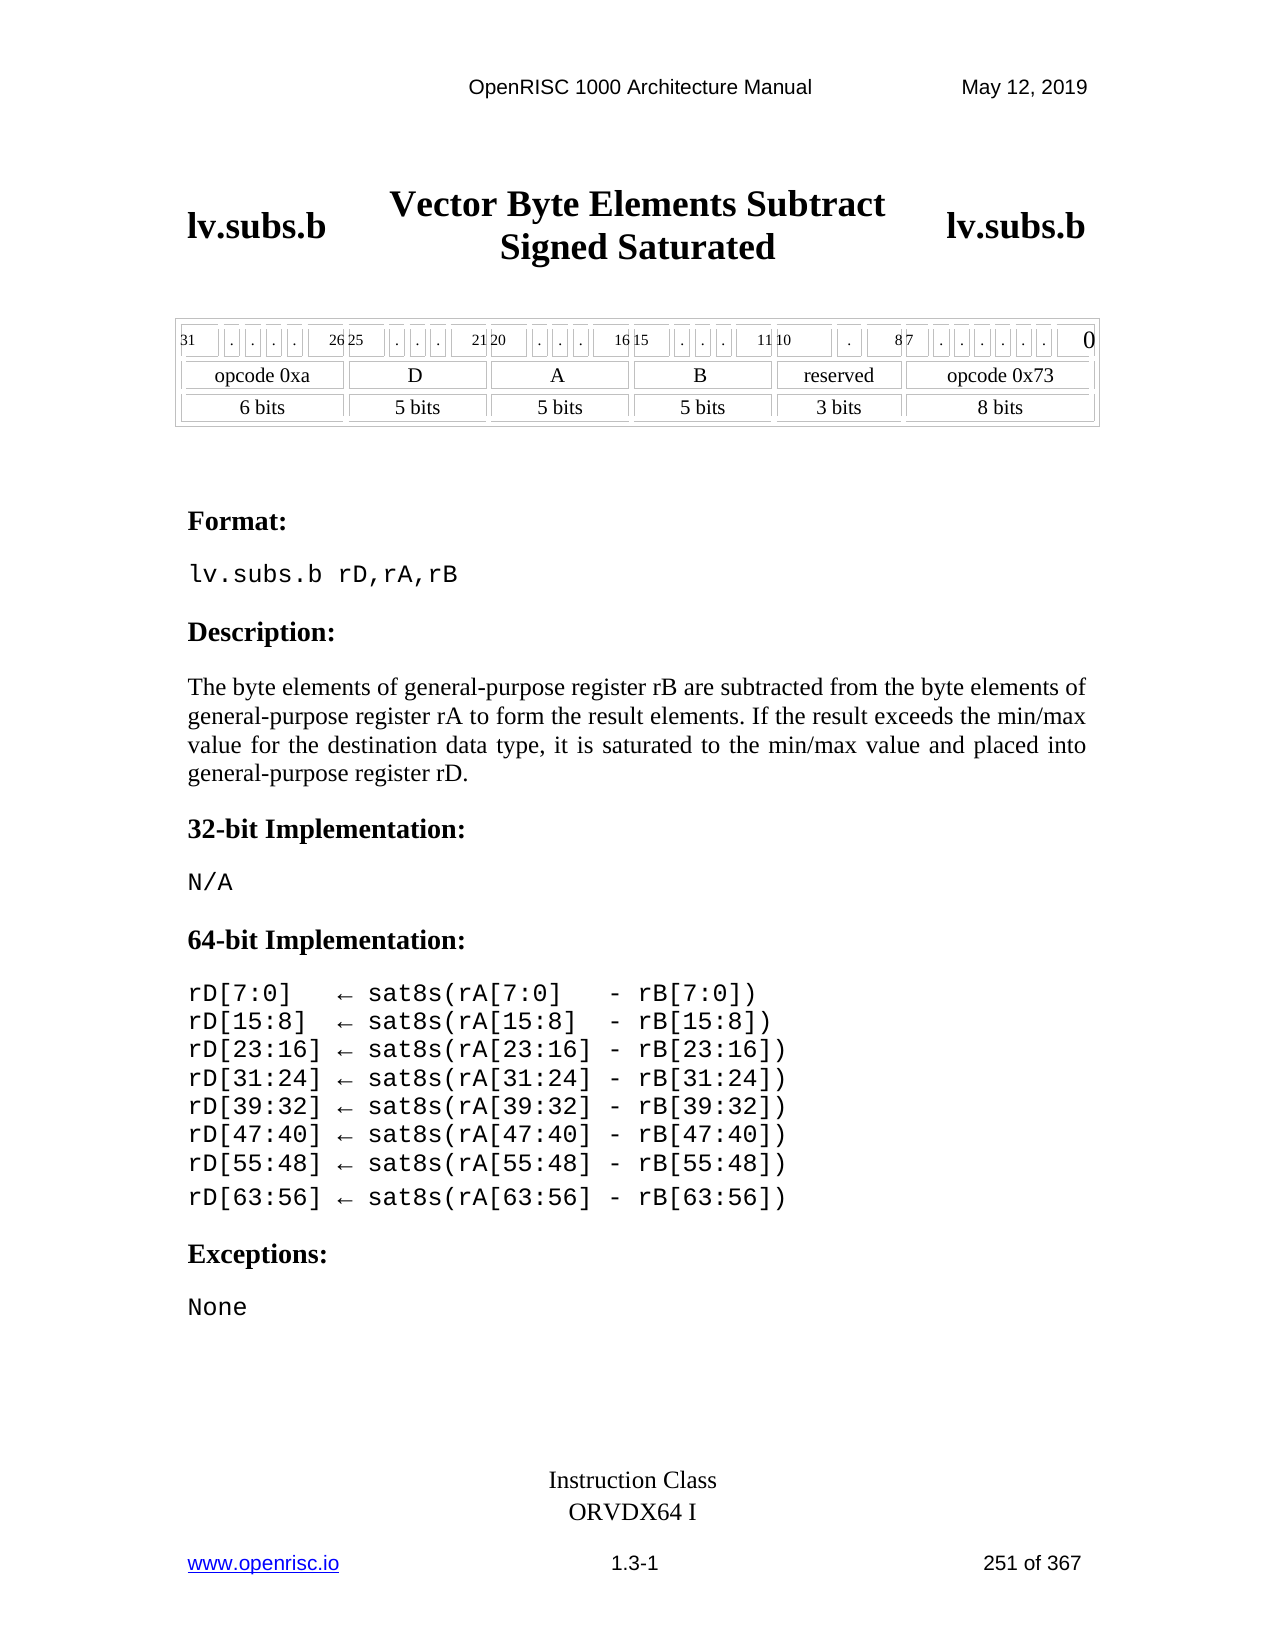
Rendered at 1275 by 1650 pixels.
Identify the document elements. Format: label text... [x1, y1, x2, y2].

text 32-bit Implementation: [187, 812, 1087, 844]
text The byte elements of general-purpose register rB are subtracted from the byte elements of general-purpose register rA to form the result elements. If the result exceeds the min/max value for the destination data type, it is saturated to the min/max value and placed into general-purpose register rD. [187, 672, 1087, 787]
text Format: [187, 504, 1087, 536]
text None [187, 1295, 1087, 1323]
text Description: [187, 615, 1087, 647]
text Exceptions: [187, 1237, 1087, 1270]
text 64-bit Implementation: [187, 923, 1087, 955]
text N/A [187, 869, 1087, 898]
text rD[7:0] ← sat8s(rA[7:0] - rB[7:0]) rD[15:8] ← sat8s(rA[15:8] - rB[15:8]) rD[23:16] ← sat8s(rA[23:16] - rB[23:16]) rD[31:24] ← sat8s(rA[31:24] - rB[31:24]) rD[39:32] ← sat8s(rA[39:32] - rB[39:32]) rD[47:40] ← sat8s(rA[47:40] - rB[47:40]) rD[55:48] ← sat8s(rA[55:48] - rB[55:48]) rD[63:56] ← sat8s(rA[63:56] - rB[63:56]) [187, 980, 1087, 1212]
text lv.subs.b rD,rA,rB [187, 561, 1087, 590]
